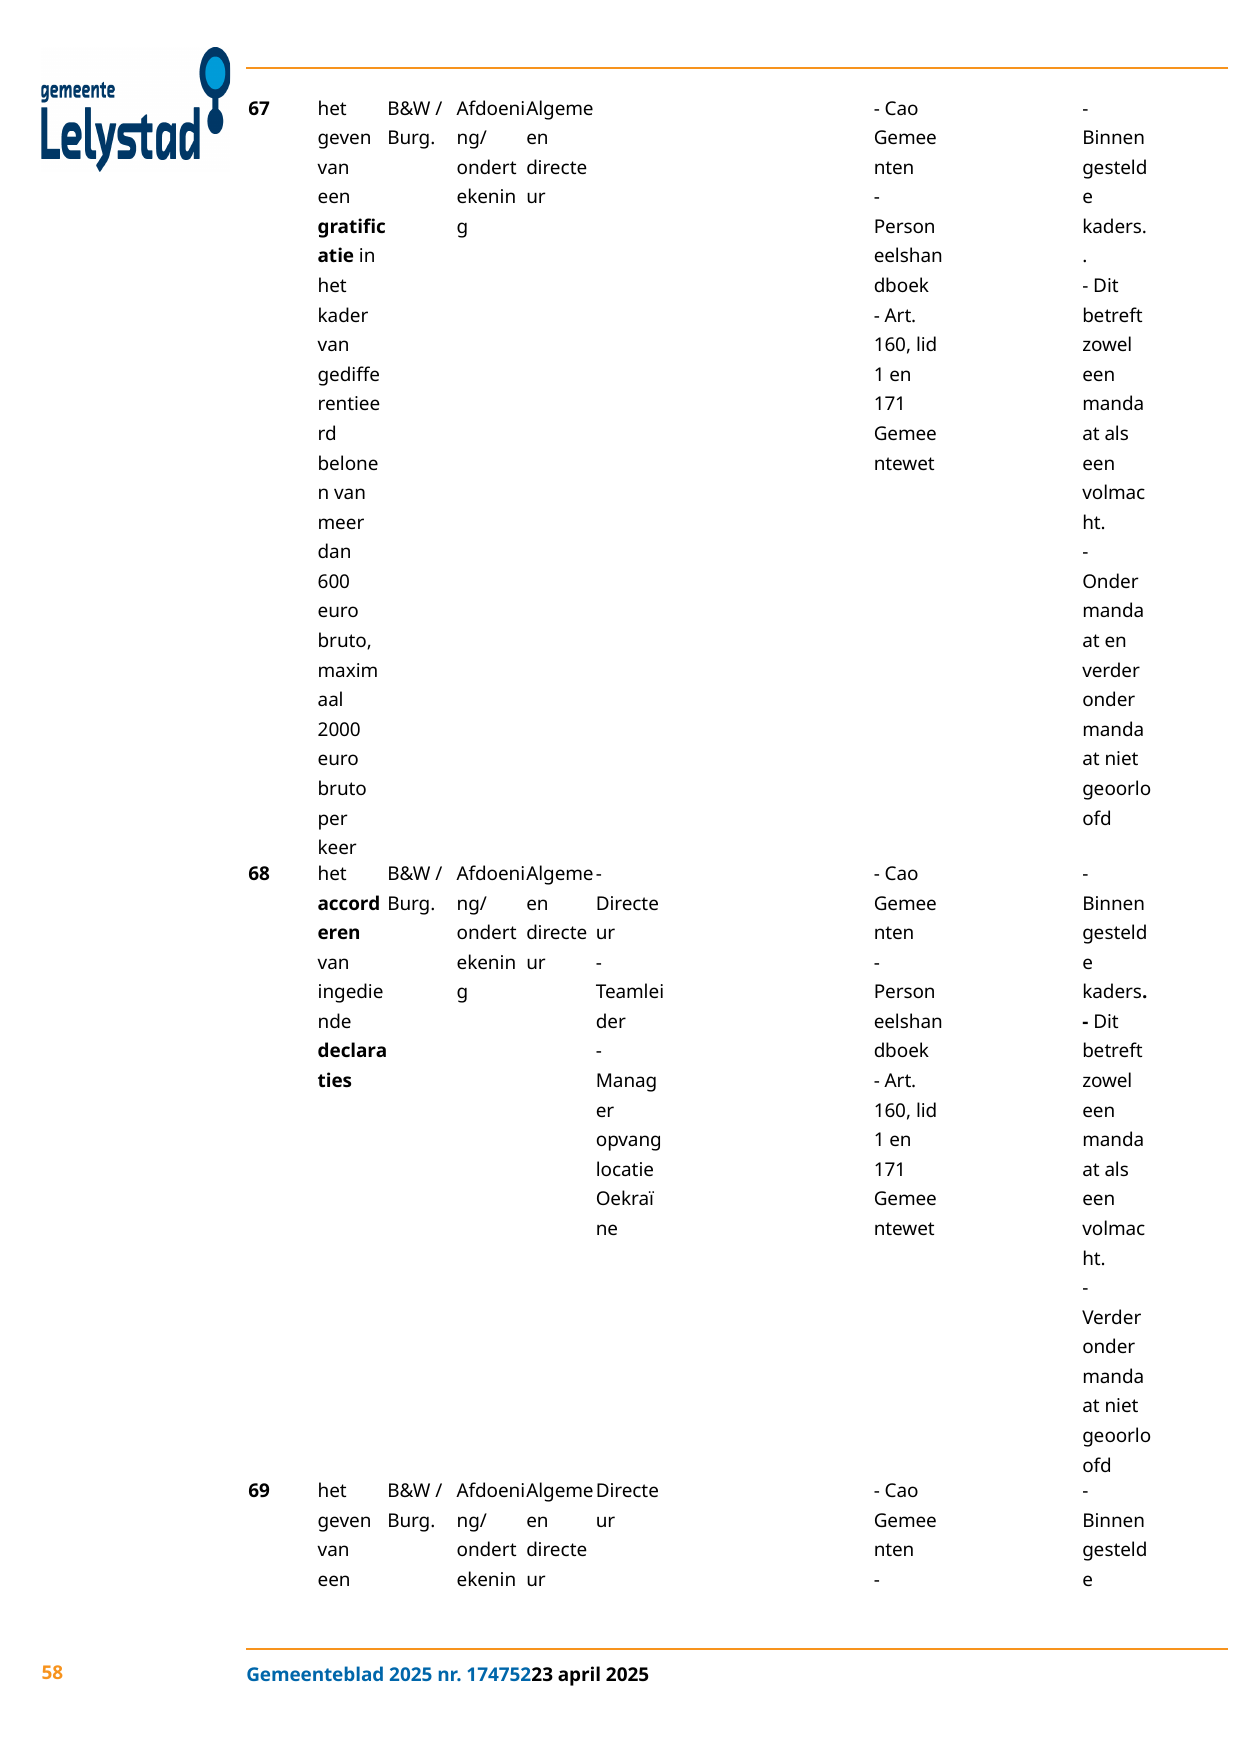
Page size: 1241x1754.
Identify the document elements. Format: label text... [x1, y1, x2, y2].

table_cell Algemeen directeur [526, 860, 596, 1477]
table_cell - Binnen gestelde kaders.. - Dit betreft zowel een mandaat als een volmacht. - Ondermandaat en verder ondermandaat niet geoorloofd [1082, 95, 1152, 860]
table_cell [804, 95, 873, 860]
table_cell B&W / Burg. [387, 860, 456, 1477]
table_cell Afdoening/ondertekening [456, 860, 526, 1477]
table_cell het accorderen van ingediende declaraties [318, 860, 387, 1477]
table_cell B&W / Burg. [387, 1478, 456, 1592]
table_cell het geven van een [318, 1478, 387, 1592]
table_cell [735, 1478, 804, 1592]
table_cell [1013, 95, 1082, 860]
table_cell Afdoening/ondertekenin [456, 1478, 526, 1592]
table_cell 67 [248, 95, 317, 860]
table_cell - Binnen gestelde kaders. - Dit betreft zowel een mandaat als een volmacht. - Verder ondermandaat niet geoorloofd [1082, 860, 1152, 1477]
table_cell Afdoening/ondertekening [456, 95, 526, 860]
table_cell - Cao Gemeenten - Personeelshandboek - Art. 160, lid 1 en 171 Gemeentewet [874, 95, 943, 860]
table_cell [804, 860, 873, 1477]
table_cell [596, 95, 665, 860]
table_cell B&W / Burg. [387, 95, 456, 860]
table_cell [804, 1478, 873, 1592]
table_cell [665, 1478, 734, 1592]
table_cell 69 [248, 1478, 317, 1592]
table_cell [943, 95, 1013, 860]
table_cell - Cao Gemeenten - Personeelshandboek - Art. 160, lid 1 en 171 Gemeentewet [874, 860, 943, 1477]
table_cell Algemeen directeur [526, 95, 596, 860]
table_cell [1013, 1478, 1082, 1592]
table_cell - Cao Gemeenten [874, 1478, 943, 1592]
picture [41, 47, 231, 172]
table_cell het geven van een gratificatie in het kader van gedifferentieerd belonen van meer dan 600 euro bruto, maximaal 2000 euro bruto per keer [318, 95, 387, 860]
table_cell [735, 860, 804, 1477]
table_cell [665, 860, 734, 1477]
table_cell - Binnen gestelde [1082, 1478, 1152, 1592]
table_cell - Directeur - Teamleider - Manager opvanglocatie Oekraïne [596, 860, 665, 1477]
table_cell Directeur [596, 1478, 665, 1592]
table_cell 68 [248, 860, 317, 1477]
table_cell Algemeen directeur [526, 1478, 596, 1592]
table_cell [1013, 860, 1082, 1477]
table_cell [735, 95, 804, 860]
table_cell [943, 860, 1013, 1477]
table_cell [943, 1478, 1013, 1592]
table_cell [665, 95, 734, 860]
